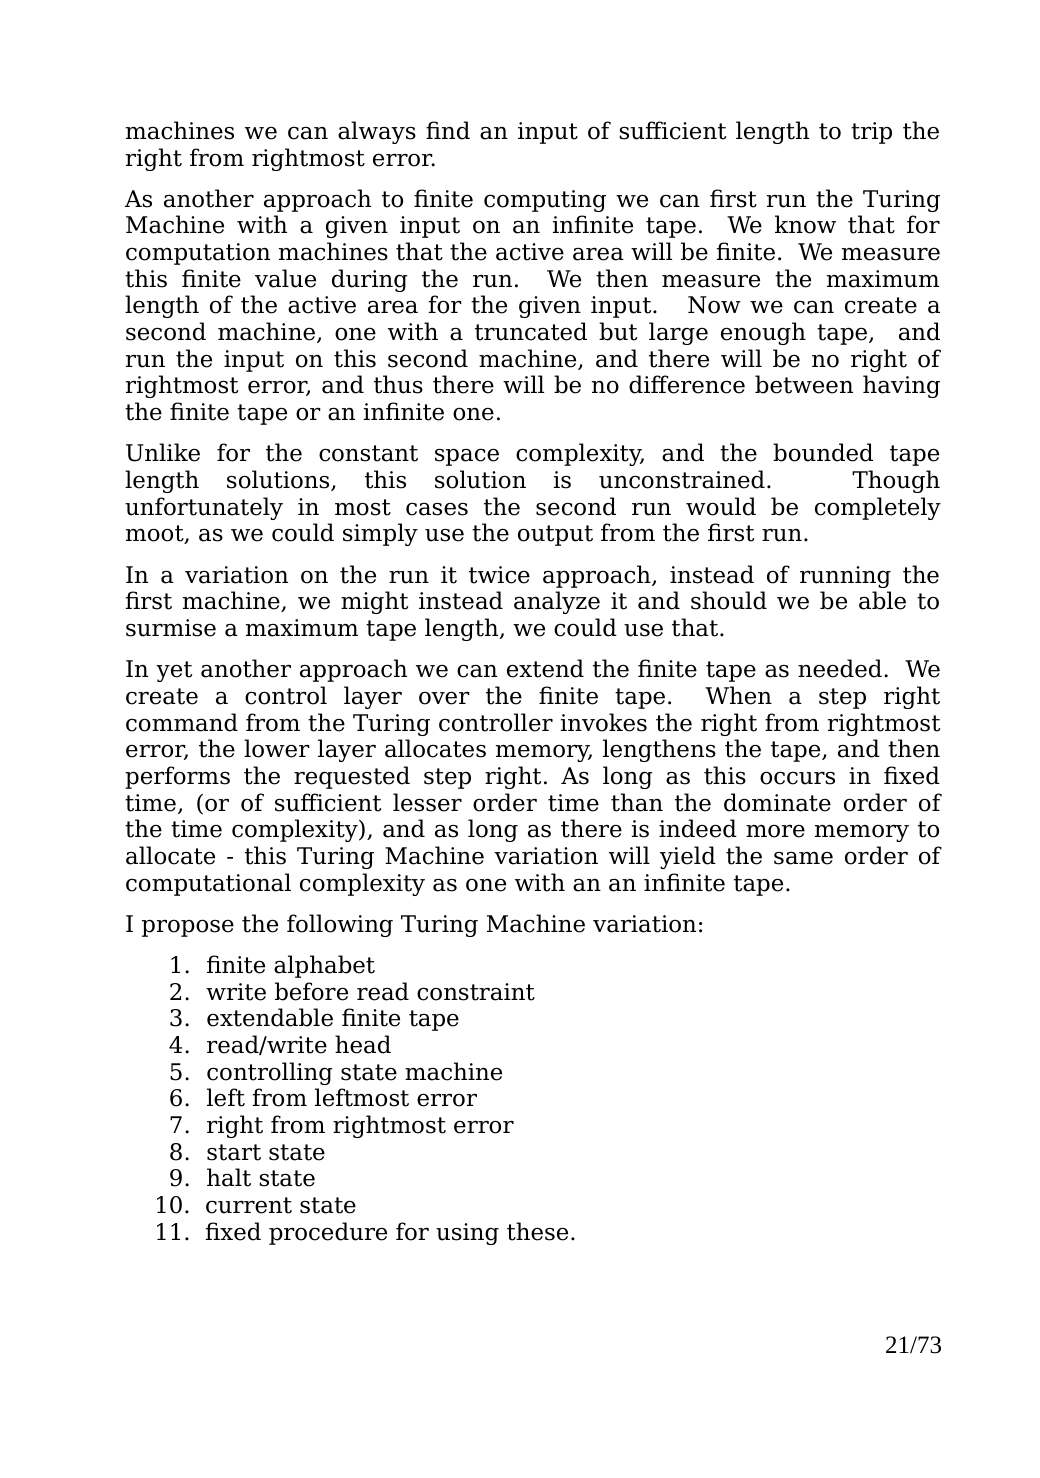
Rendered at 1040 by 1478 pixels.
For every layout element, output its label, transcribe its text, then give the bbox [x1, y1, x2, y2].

list controlling state machine [169, 1059, 942, 1086]
list halt state [169, 1166, 942, 1192]
list extendable finite tape [169, 1006, 942, 1032]
list right from rightmost error [169, 1112, 942, 1139]
list start state [169, 1139, 942, 1166]
text machines we can always find an input of sufficient length to trip the right from rightmost error. [125, 118, 942, 171]
list read/write head [169, 1032, 942, 1059]
text As another approach to finite computing we can first run the Turing Machine with a given input on an infinite tape. We know that for computation machines that the active area will be finite. We measure this finite value during the run. We then measure the maximum length of the active area for the given input. Now we can create a second machine, one with a truncated but large enough tape, and run the input on this second machine, and there will be no right of rightmost error, and thus there will be no difference between having the finite tape or an infinite one. [125, 186, 942, 426]
list write before read constraint [169, 979, 942, 1006]
text 11. fixed procedure for using these. [125, 1219, 942, 1246]
text 10. current state [125, 1192, 942, 1219]
text In yet another approach we can extend the finite tape as needed. We create a control layer over the finite tape. When a step right command from the Turing controller invokes the right from rightmost error, the lower layer allocates memory, lengthens the tape, and then performs the requested step right. As long as this occurs in fixed time, (or of sufficient lesser order time than the dominate order of the time complexity), and as long as there is indeed more memory to allocate - this Turing Machine variation will yield the same order of computational complexity as one with an an infinite tape. [125, 656, 942, 896]
list finite alphabet [169, 952, 942, 979]
text Unlike for the constant space complexity, and the bounded tape length solutions, this solution is unconstrained. Though unfortunately in most cases the second run would be completely moot, as we could simply use the output from the first run. [125, 441, 942, 547]
text In a variation on the run it twice approach, instead of running the first machine, we might instead analyze it and should we be able to surmise a maximum tape length, we could use that. [125, 562, 942, 642]
text I propose the following Turing Machine variation: [125, 911, 942, 938]
list left from leftmost error [169, 1086, 942, 1112]
